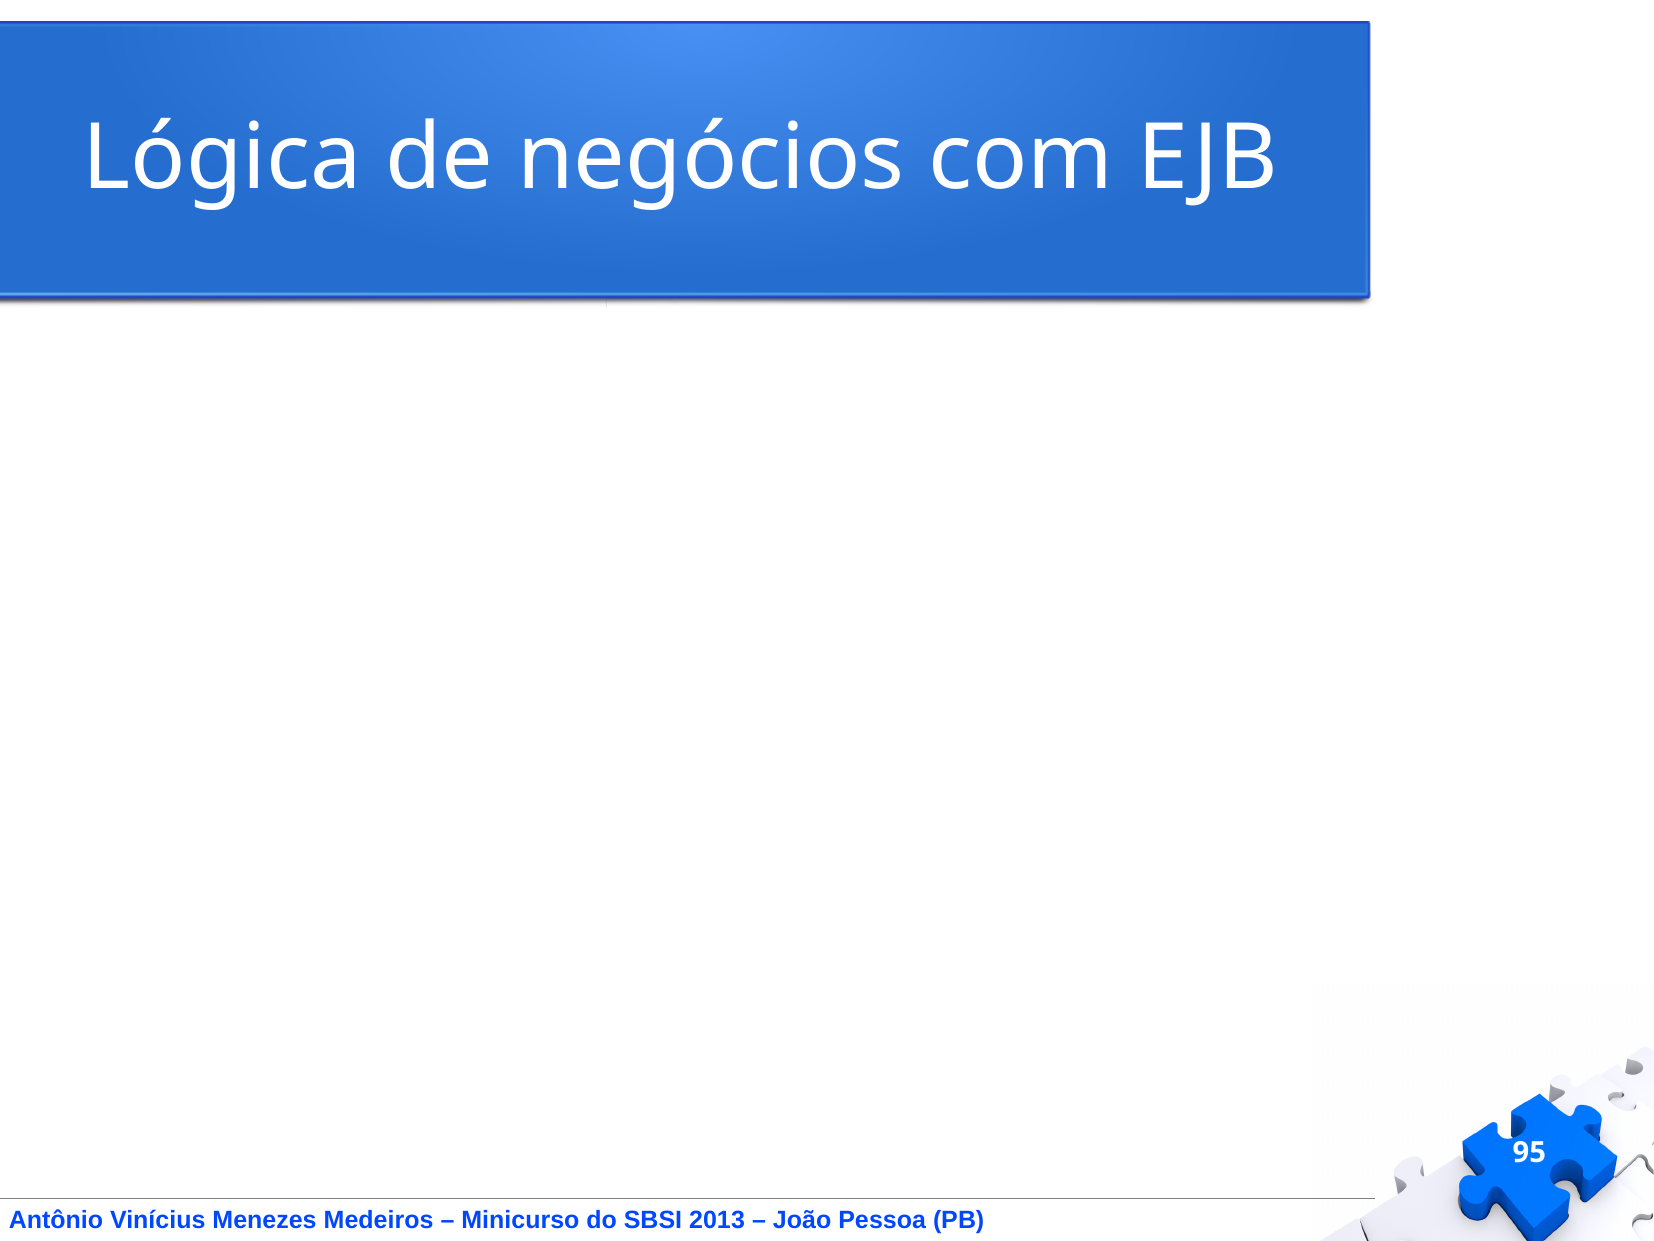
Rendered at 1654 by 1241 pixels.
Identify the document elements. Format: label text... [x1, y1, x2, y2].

title Lógica de negócios com EJB [82, 49, 1323, 257]
picture [1311, 983, 1654, 1241]
picture [0, 21, 1375, 307]
